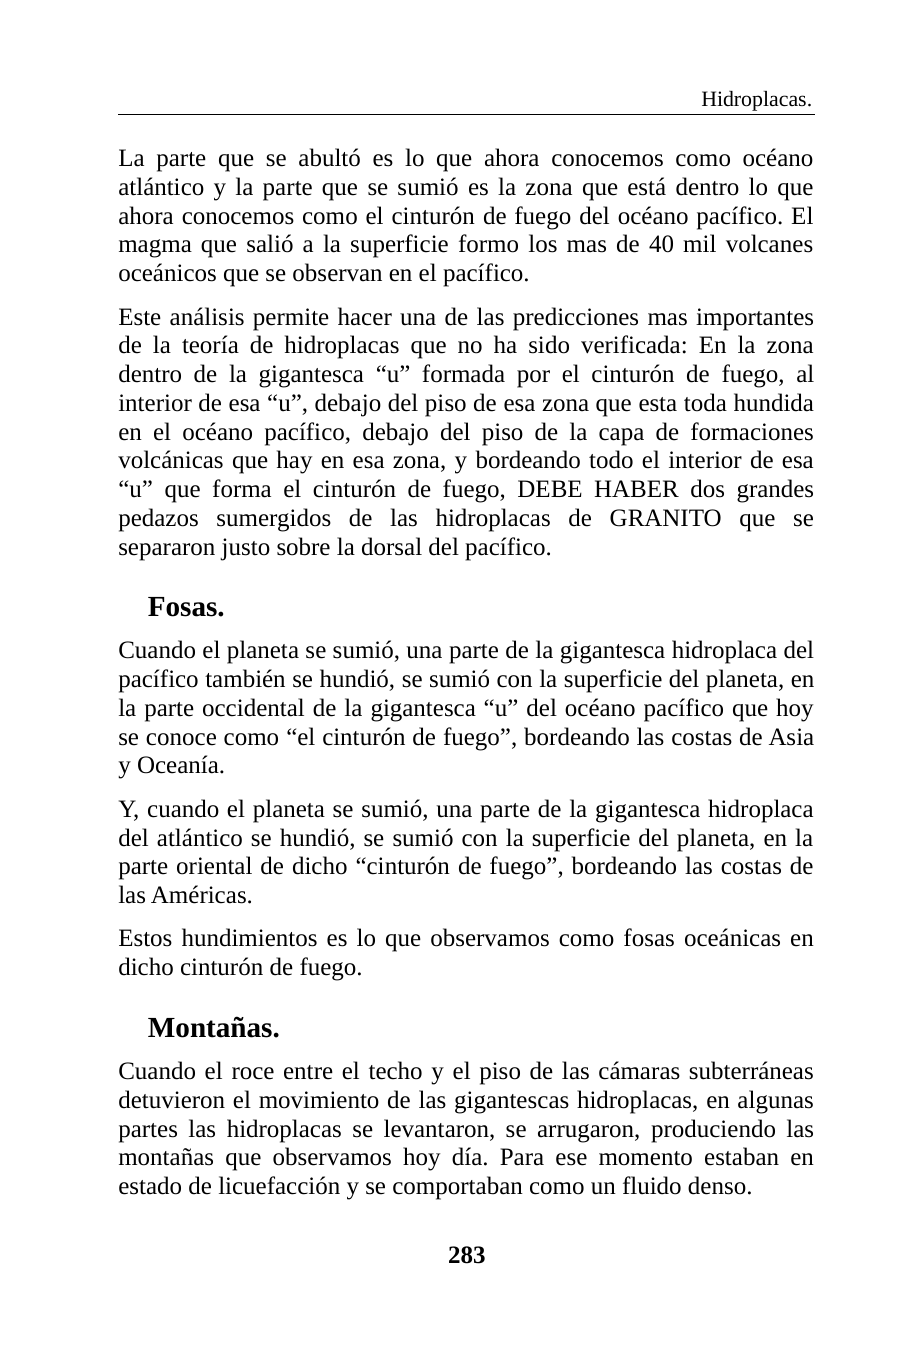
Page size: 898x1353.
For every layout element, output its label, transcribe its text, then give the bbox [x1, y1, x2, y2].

text Estos hundimientos es lo que observamos como fosas oceánicas en dicho cinturón de fuego. [118, 923, 815, 981]
text Cuando el roce entre el techo y el piso de las cámaras subterráneas detuvieron el movimiento de las gigantescas hidroplacas, en algunas partes las hidroplacas se levantaron, se arrugaron, produciendo las montañas que observamos hoy día. Para ese momento estaban en estado de licuefacción y se comportaban como un fluido denso. [118, 1056, 815, 1200]
text Este análisis permite hacer una de las predicciones mas importantes de la teoría de hidroplacas que no ha sido verificada: En la zona dentro de la gigantesca “u” formada por el cinturón de fuego, al interior de esa “u”, debajo del piso de esa zona que esta toda hundida en el océano pacífico, debajo del piso de la capa de formaciones volcánicas que hay en esa zona, y bordeando todo el interior de esa “u” que forma el cinturón de fuego, DEBE HABER dos grandes pedazos sumergidos de las hidroplacas de GRANITO que se separaron justo sobre la dorsal del pacífico. [118, 302, 815, 560]
text La parte que se abultó es lo que ahora conocemos como océano atlántico y la parte que se sumió es la zona que está dentro lo que ahora conocemos como el cinturón de fuego del océano pacífico. El magma que salió a la superficie formo los mas de 40 mil volcanes oceánicos que se observan en el pacífico. [118, 143, 815, 287]
text Y, cuando el planeta se sumió, una parte de la gigantesca hidroplaca del atlántico se hundió, se sumió con la superficie del planeta, en la parte oriental de dicho “cinturón de fuego”, bordeando las costas de las Américas. [118, 794, 815, 909]
text Cuando el planeta se sumió, una parte de la gigantesca hidroplaca del pacífico también se hundió, se sumió con la superficie del planeta, en la parte occidental de la gigantesca “u” del océano pacífico que hoy se conoce como “el cinturón de fuego”, bordeando las costas de Asia y Oceanía. [118, 636, 815, 779]
subtitle Fosas. [148, 589, 815, 623]
subtitle Montañas. [148, 1010, 815, 1044]
